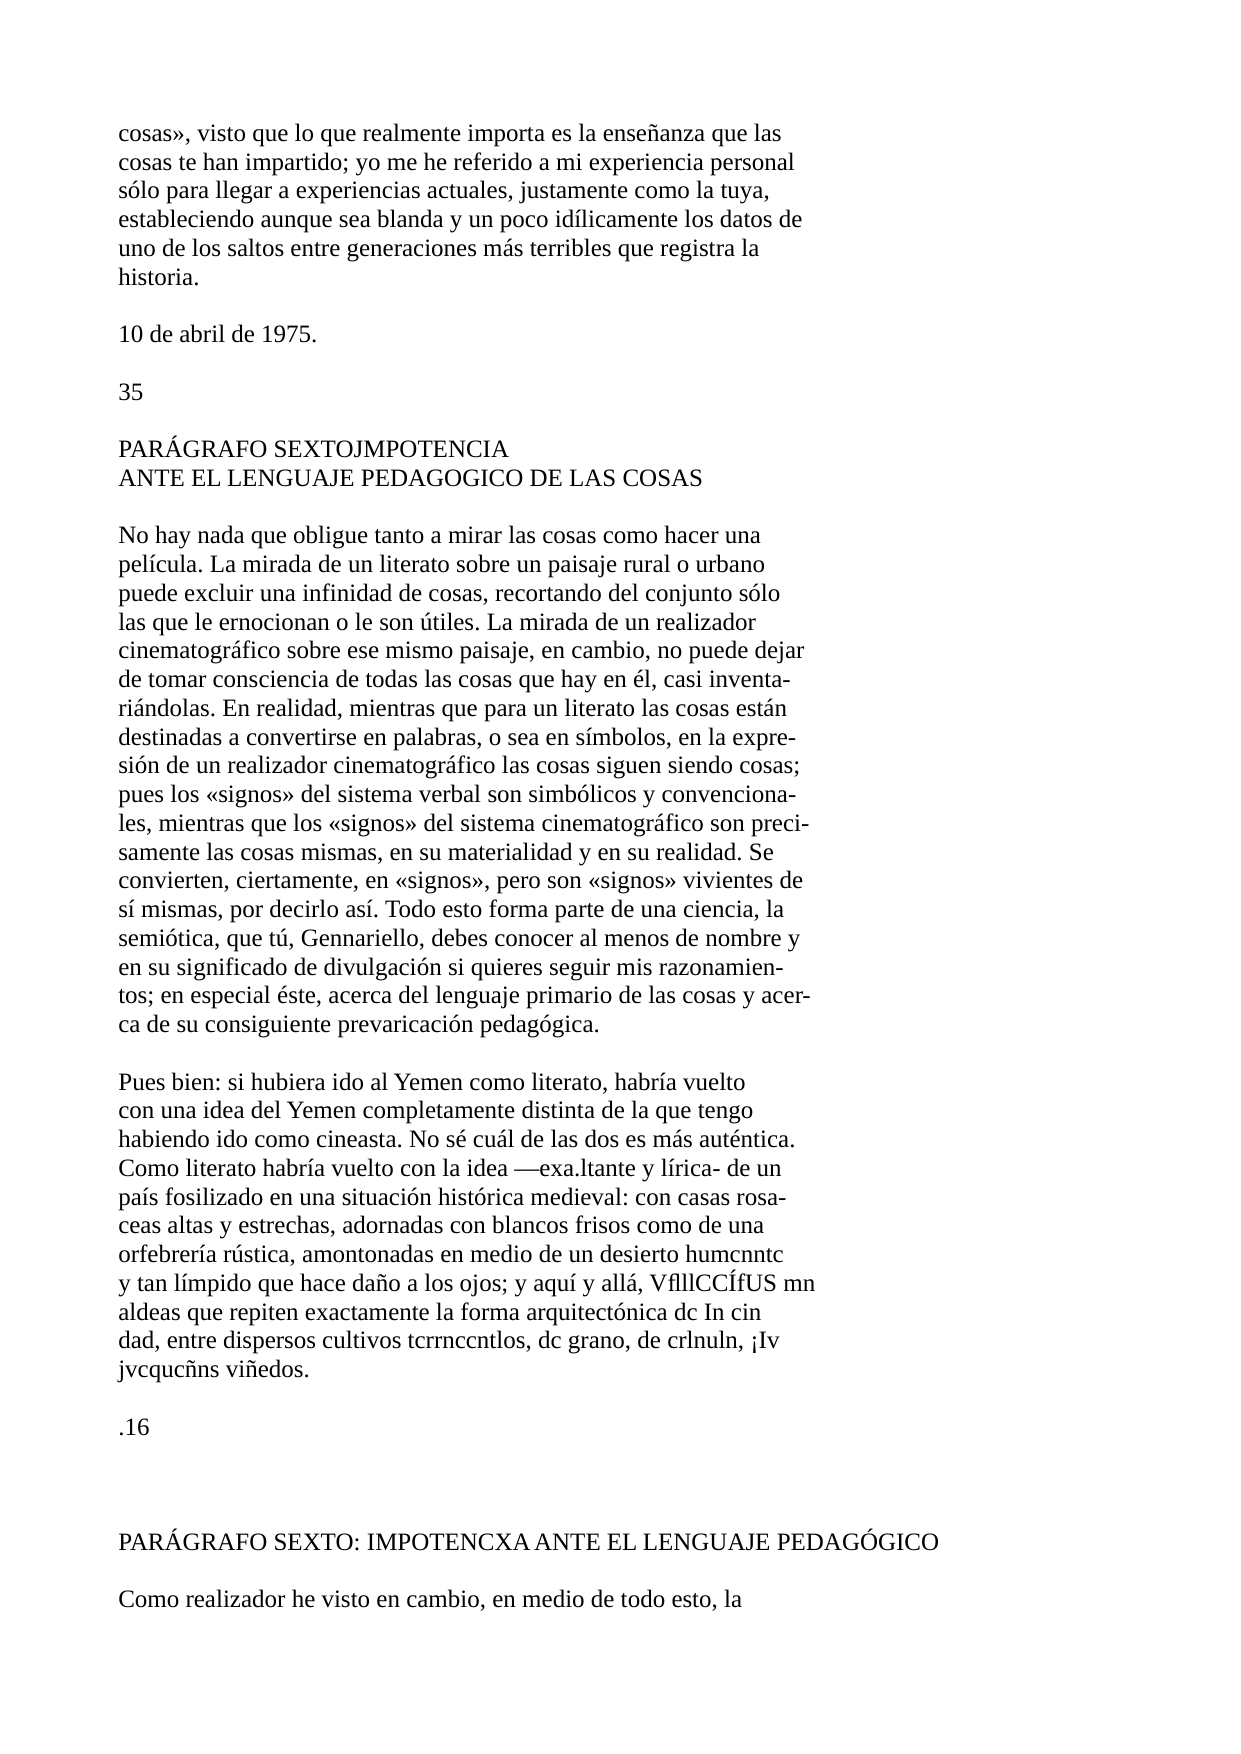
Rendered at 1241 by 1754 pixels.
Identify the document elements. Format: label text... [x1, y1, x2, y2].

text 35 [118, 377, 1122, 406]
text PARÁGRAFO SEXTOJMPOTENCIA [118, 434, 1122, 463]
text cosas te han impartido; yo me he referido a mi experiencia personal [118, 147, 1122, 176]
text aldeas que repiten exactamente la forma arquitectónica dc In cin [118, 1297, 1122, 1326]
text No hay nada que obligue tanto a mirar las cosas como hacer una [118, 521, 1122, 549]
text sión de un realizador cinematográfico las cosas siguen siendo cosas; [118, 751, 1122, 779]
text en su significado de divulgación si quieres seguir mis razonamien- [118, 952, 1122, 981]
text riándolas. En realidad, mientras que para un literato las cosas están [118, 693, 1122, 722]
text historia. [118, 262, 1122, 291]
text orfebrería rústica, amontonadas en medio de un desierto humcnntc [118, 1239, 1122, 1268]
text dad, entre dispersos cultivos tcrrnccntlos, dc grano, de crlnuln, ¡Iv [118, 1326, 1122, 1354]
text Como literato habría vuelto con la idea —exa.ltante y lírica- de un [118, 1153, 1122, 1182]
text 10 de abril de 1975. [118, 319, 1122, 348]
text con una idea del Yemen completamente distinta de la que tengo [118, 1096, 1122, 1124]
text y tan límpido que hace daño a los ojos; y aquí y allá, VﬂllCCÍfUS mn [118, 1268, 1122, 1297]
text Como realizador he visto en cambio, en medio de todo esto, la [118, 1584, 1122, 1613]
text convierten, ciertamente, en «signos», pero son «signos» vivientes de [118, 866, 1122, 894]
text ca de su consiguiente prevaricación pedagógica. [118, 1009, 1122, 1038]
text puede excluir una infinidad de cosas, recortando del conjunto sólo [118, 578, 1122, 607]
text PARÁGRAFO SEXTO: IMPOTENCXA ANTE EL LENGUAJE PEDAGÓGICO [118, 1527, 1122, 1556]
text pues los «signos» del sistema verbal son simbólicos y convenciona- [118, 779, 1122, 808]
text película. La mirada de un literato sobre un paisaje rural o urbano [118, 549, 1122, 578]
text ceas altas y estrechas, adornadas con blancos frisos como de una [118, 1211, 1122, 1239]
text ANTE EL LENGUAJE PEDAGOGICO DE LAS COSAS [118, 463, 1122, 492]
text semiótica, que tú, Gennariello, debes conocer al menos de nombre y [118, 923, 1122, 952]
text jvcqucñns viñedos. [118, 1354, 1122, 1383]
text .16 [118, 1412, 1122, 1441]
text tos; en especial éste, acerca del lenguaje primario de las cosas y acer- [118, 981, 1122, 1009]
text sí mismas, por decirlo así. Todo esto forma parte de una ciencia, la [118, 894, 1122, 923]
text las que le ernocionan o le son útiles. La mirada de un realizador [118, 607, 1122, 636]
text samente las cosas mismas, en su materialidad y en su realidad. Se [118, 837, 1122, 866]
text cosas», visto que lo que realmente importa es la enseñanza que las [118, 118, 1122, 147]
text destinadas a convertirse en palabras, o sea en símbolos, en la expre- [118, 722, 1122, 751]
text cinematográfico sobre ese mismo paisaje, en cambio, no puede dejar [118, 636, 1122, 664]
text sólo para llegar a experiencias actuales, justamente como la tuya, [118, 176, 1122, 204]
text estableciendo aunque sea blanda y un poco idílicamente los datos de [118, 204, 1122, 233]
text de tomar consciencia de todas las cosas que hay en él, casi inventa- [118, 664, 1122, 693]
text país fosilizado en una situación histórica medieval: con casas rosa- [118, 1182, 1122, 1211]
text les, mientras que los «signos» del sistema cinematográfico son preci- [118, 808, 1122, 837]
text uno de los saltos entre generaciones más terribles que registra la [118, 233, 1122, 262]
text Pues bien: si hubiera ido al Yemen como literato, habría vuelto [118, 1067, 1122, 1096]
text habiendo ido como cineasta. No sé cuál de las dos es más auténtica. [118, 1124, 1122, 1153]
